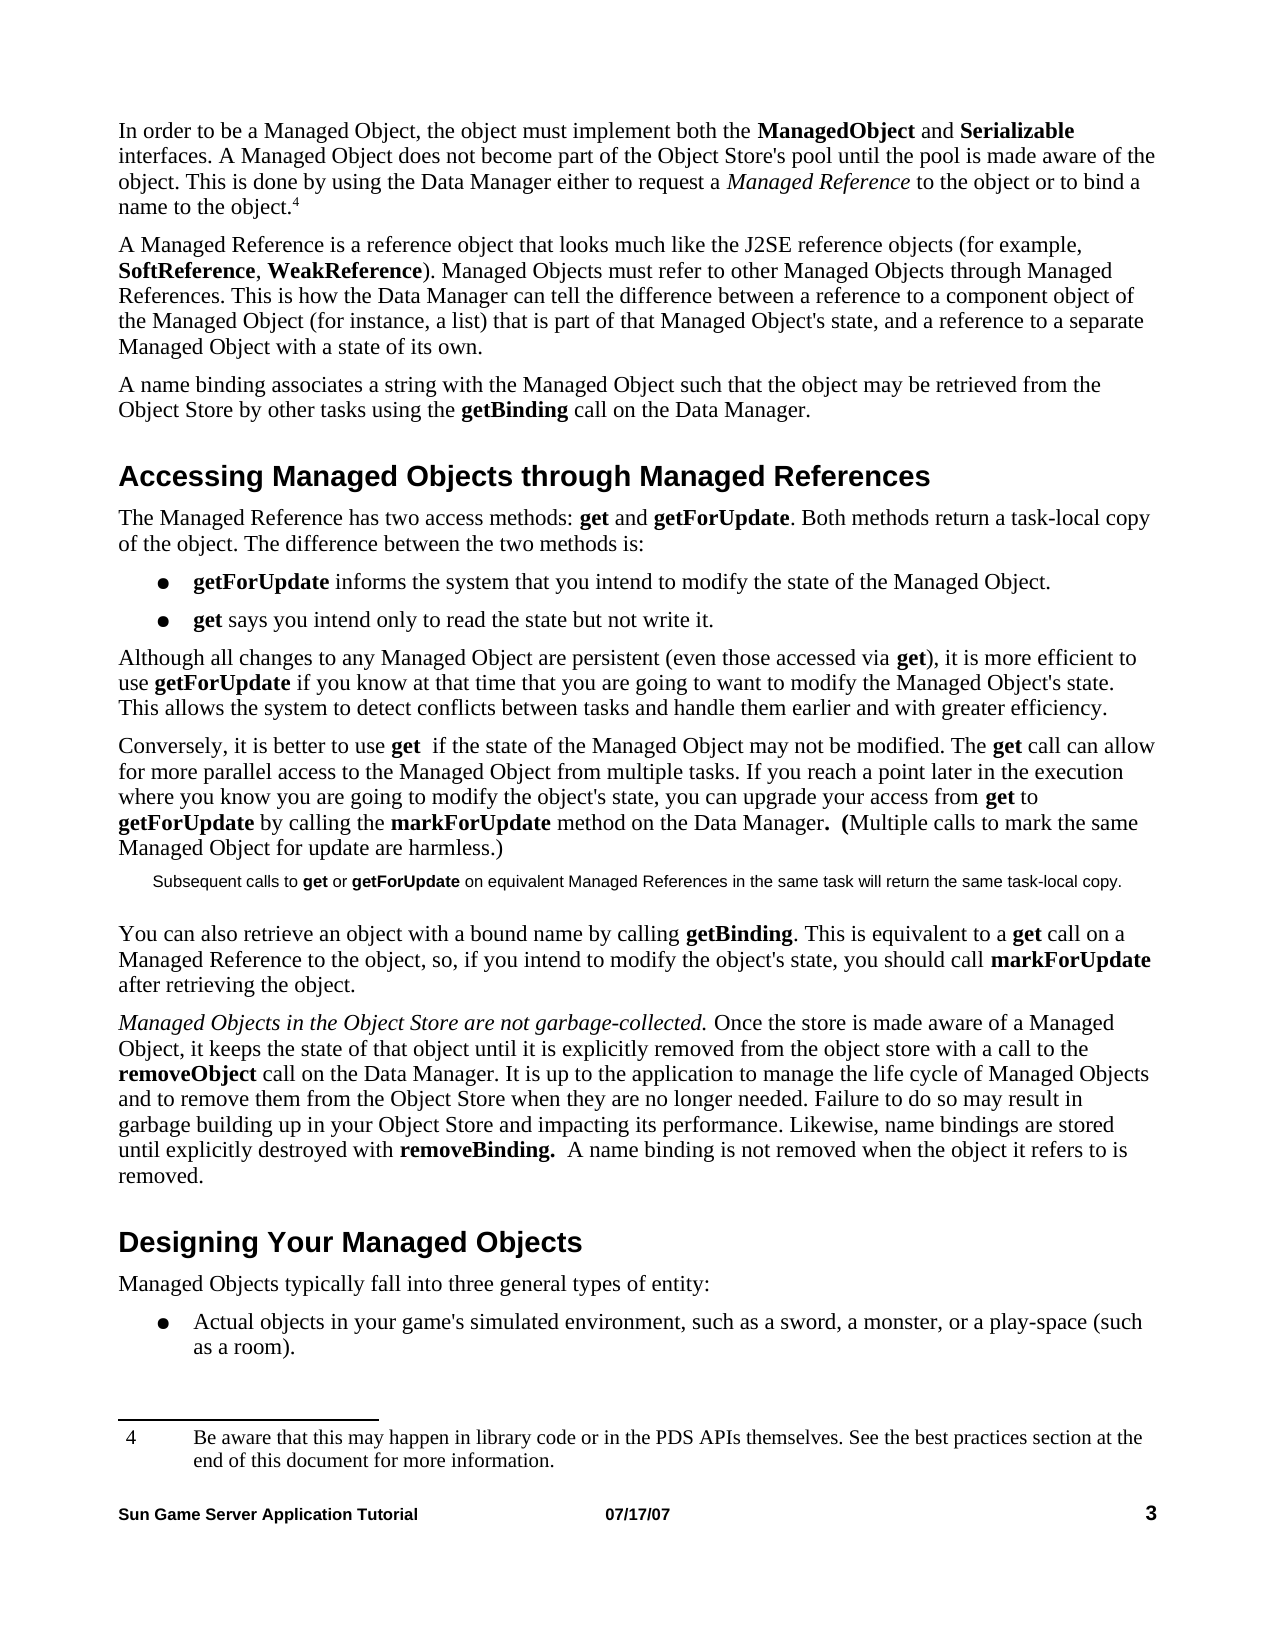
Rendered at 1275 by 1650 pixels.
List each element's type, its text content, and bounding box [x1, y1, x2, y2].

text Managed Objects in the Object Store are not garbage-collected. Once the store is made aware of a Managed Object, it keeps the state of that object until it is explicitly removed from the object store with a call to the removeObject call on the Data Manager. It is up to the application to manage the life cycle of Managed Objects and to remove them from the Object Store when they are no longer needed. Failure to do so may result in garbage building up in your Object Store and impacting its performance. Likewise, name bindings are stored until explicitly destroyed with removeBinding. A name binding is not removed when the object it refers to is removed. [118, 1010, 1157, 1188]
text Managed Objects typically fall into three general types of entity: [118, 1271, 1157, 1296]
text A Managed Reference is a reference object that looks much like the J2SE reference objects (for example, SoftReference, WeakReference). Managed Objects must refer to other Managed Objects through Managed References. This is how the Data Manager can tell the difference between a reference to a component object of the Managed Object (for instance, a list) that is part of that Managed Object's state, and a reference to a separate Managed Object with a state of its own. [118, 232, 1157, 359]
text You can also retrieve an object with a bound name by calling getBinding. This is equivalent to a get call on a Managed Reference to the object, so, if you intend to modify the object's state, you should call markForUpdate after retrieving the object. [118, 921, 1157, 998]
text The Managed Reference has two access methods: get and getForUpdate. Both methods return a task-local copy of the object. The difference between the two methods is: [118, 505, 1157, 556]
subtitle Accessing Managed Objects through Managed References [118, 460, 1157, 493]
list getForUpdate informs the system that you intend to modify the state of the Managed Object. [156, 569, 1157, 594]
text Conversely, it is better to use get if the state of the Managed Object may not be modified. The get call can allow for more parallel access to the Managed Object from multiple tasks. If you reach a point later in the execution where you know you are going to modify the object's state, you can upgrade your access from get to getForUpdate by calling the markForUpdate method on the Data Manager. (Multiple calls to mark the same Managed Object for update are harmless.) [118, 733, 1157, 860]
list Actual objects in your game's simulated environment, such as a sword, a monster, or a play-space (such as a room). [156, 1309, 1157, 1359]
text In order to be a Managed Object, the object must implement both the ManagedObject and Serializable interfaces. A Managed Object does not become part of the Object Store's pool until the pool is made aware of the object. This is done by using the Data Manager either to request a Managed Reference to the object or to bind a name to the object. [118, 118, 1157, 220]
list Be aware that this may happen in library code or in the PDS APIs themselves. See the best practices section at the end of this document for more information. [126, 1426, 1157, 1472]
text A name binding associates a string with the Managed Object such that the object may be retrieved from the Object Store by other tasks using the getBinding call on the Data Manager. [118, 372, 1157, 423]
text Although all changes to any Managed Object are persistent (even those accessed via get), it is more efficient to use getForUpdate if you know at that time that you are going to want to modify the Managed Object's state. This allows the system to detect conflicts between tasks and handle them earlier and with greater efficiency. [118, 644, 1157, 721]
list get says you intend only to read the state but not write it. [156, 607, 1157, 632]
subtitle Designing Your Managed Objects [118, 1226, 1157, 1258]
